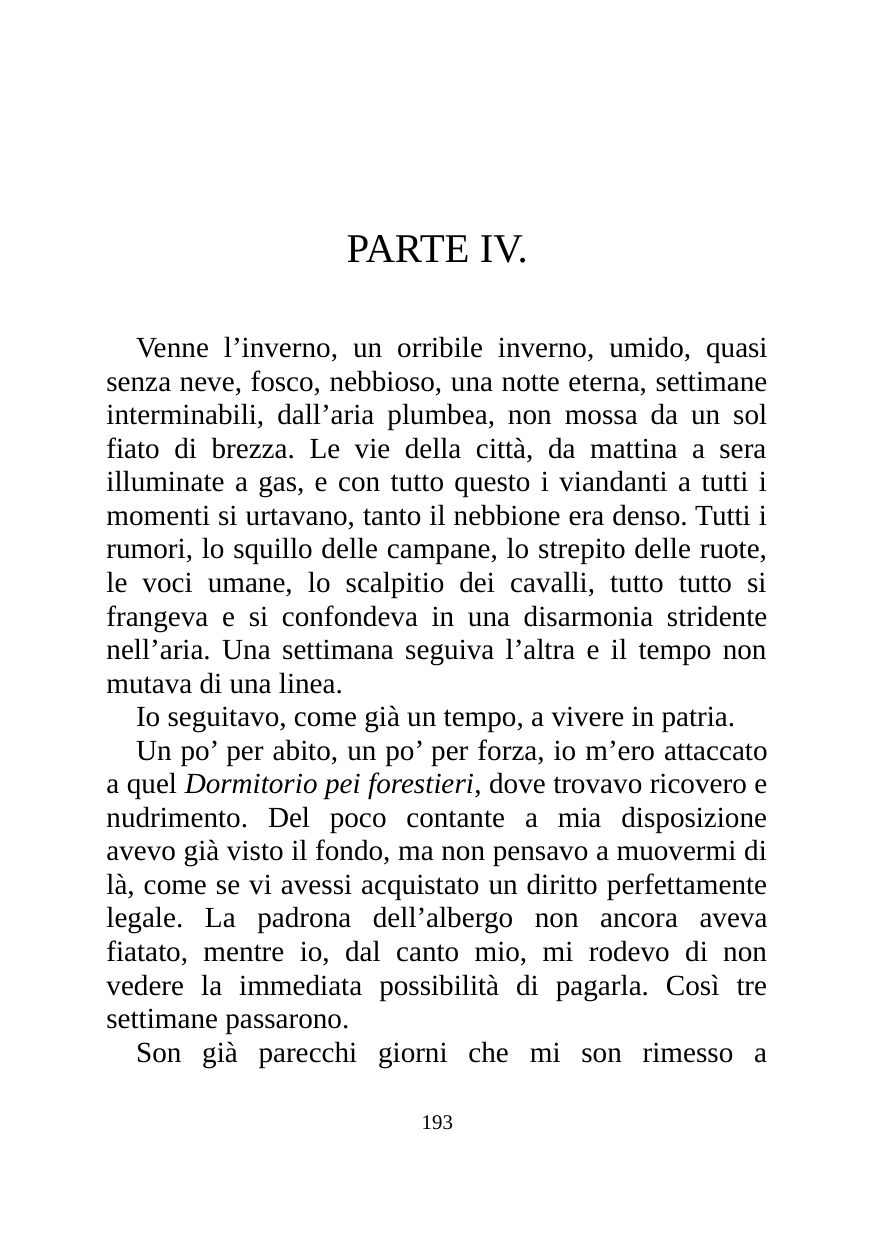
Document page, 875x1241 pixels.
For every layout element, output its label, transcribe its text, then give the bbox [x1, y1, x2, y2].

text Io seguitavo, come già un tempo, a vivere in patria. [106, 699, 768, 733]
text Son già parecchi giorni che mi son rimesso a [106, 1035, 768, 1068]
text Venne l’inverno, un orribile inverno, umido, quasi senza neve, fosco, nebbioso, una notte eterna, settimane interminabili, dall’aria plumbea, non mossa da un sol fiato di brezza. Le vie della città, da mattina a sera illuminate a gas, e con tutto questo i viandanti a tutti i momenti si urtavano, tanto il nebbione era denso. Tutti i rumori, lo squillo delle campane, lo strepito delle ruote, le voci umane, lo scalpitio dei cavalli, tutto tutto si frangeva e si confondeva in una disarmonia stridente nell’aria. Una settimana seguiva l’altra e il tempo non mutava di una linea. [106, 330, 768, 699]
text Un po’ per abito, un po’ per forza, io m’ero attaccato a quel Dormitorio pei forestieri, dove trovavo ricovero e nudrimento. Del poco contante a mia disposizione avevo già visto il fondo, ma non pensavo a muovermi di là, come se vi avessi acquistato un diritto perfettamente legale. La padrona dell’albergo non ancora aveva fiatato, mentre io, dal canto mio, mi rodevo di non vedere la immediata possibilità di pagarla. Così tre settimane passarono. [106, 733, 768, 1035]
subtitle PARTE IV. [106, 224, 768, 271]
